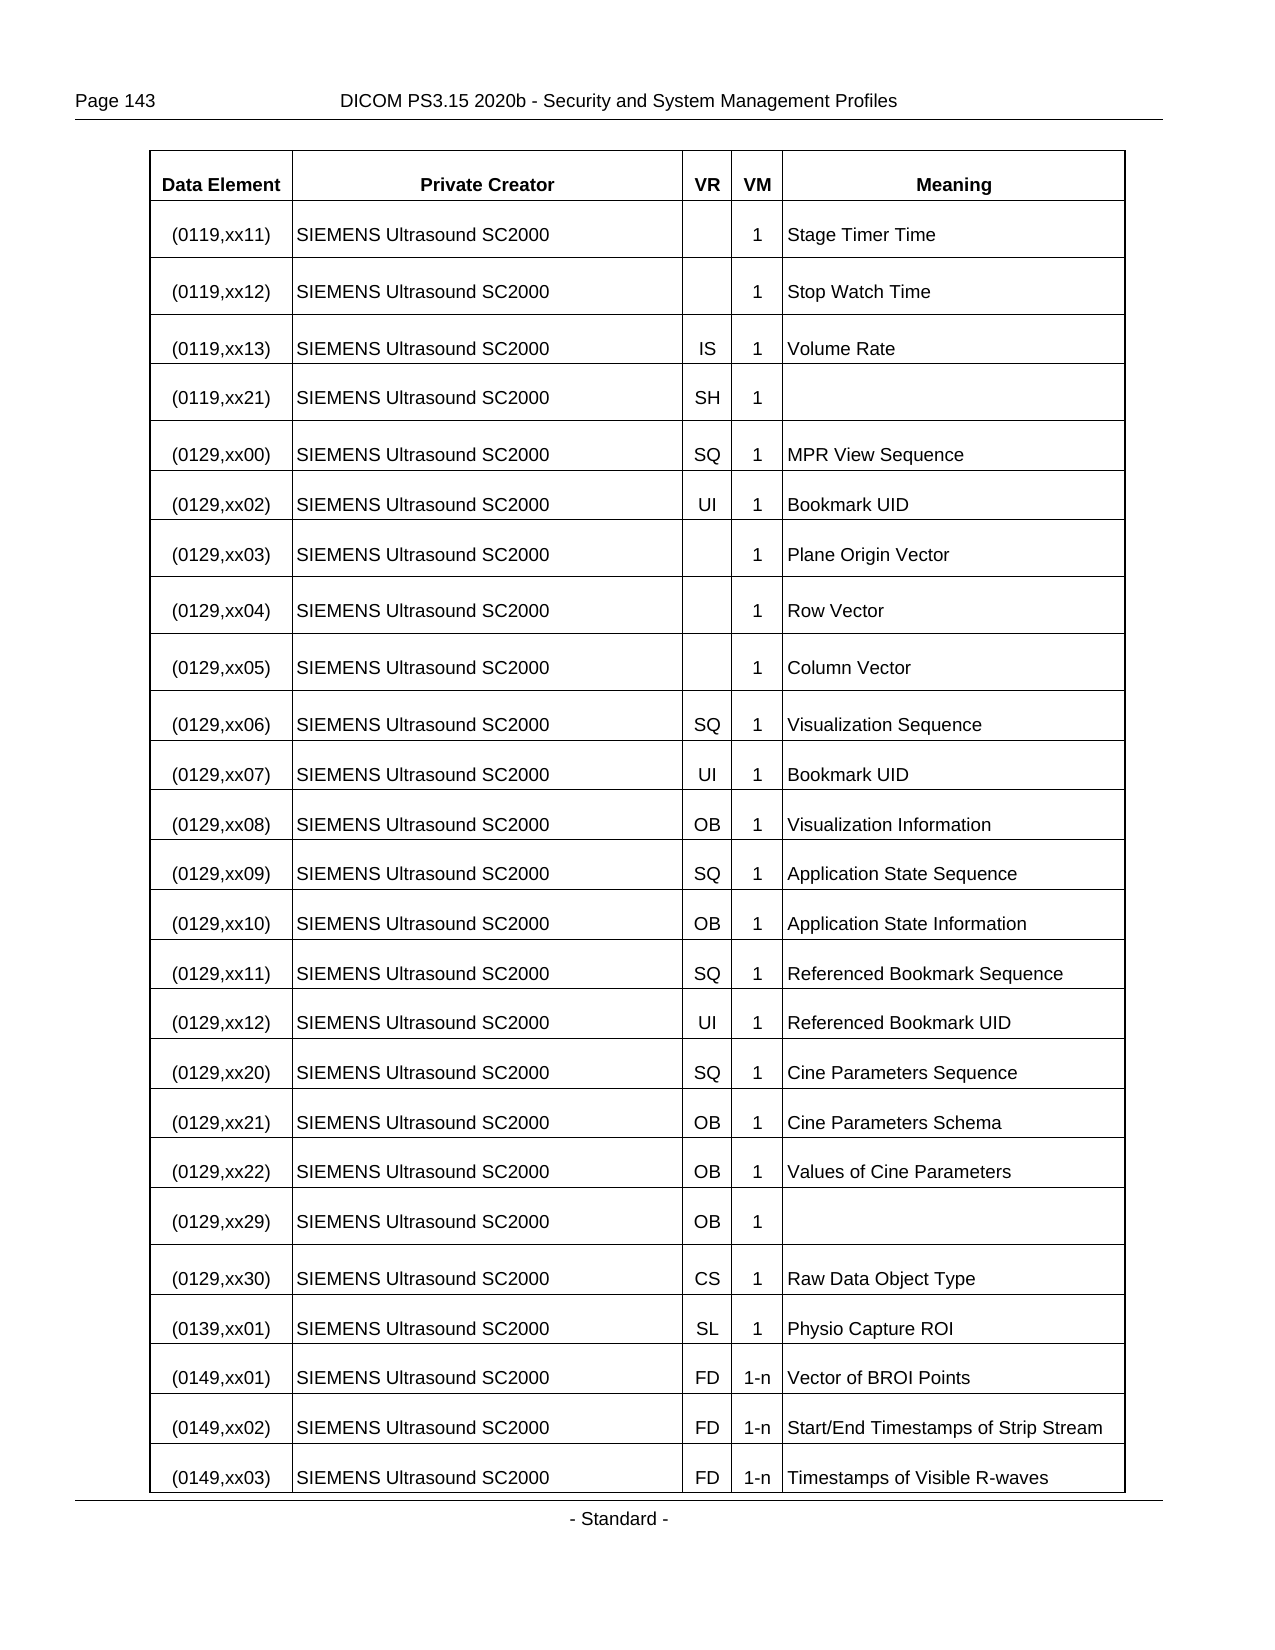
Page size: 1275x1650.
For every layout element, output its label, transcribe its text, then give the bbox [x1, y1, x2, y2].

table_cell 1 [732, 940, 782, 988]
table_cell (0119,xx21) [151, 364, 292, 420]
table_cell Visualization Information [783, 790, 1124, 839]
table_cell 1 [732, 1188, 782, 1244]
table_cell Application State Sequence [783, 840, 1124, 889]
table_cell SIEMENS Ultrasound SC2000 [293, 890, 682, 938]
table_cell Start/End Timestamps of Strip Stream [783, 1394, 1124, 1442]
table_cell Cine Parameters Sequence [783, 1039, 1124, 1087]
table_header VR [683, 151, 731, 200]
table_cell SL [683, 1295, 731, 1343]
table_cell MPR View Sequence [783, 421, 1124, 470]
table_cell (0149,xx03) [151, 1444, 292, 1492]
table_cell 1 [732, 634, 782, 690]
table_cell (0129,xx20) [151, 1039, 292, 1087]
table_cell 1 [732, 840, 782, 889]
table_cell (0149,xx02) [151, 1394, 292, 1442]
table_cell 1 [732, 691, 782, 740]
table_cell Visualization Sequence [783, 691, 1124, 740]
table_cell Bookmark UID [783, 741, 1124, 789]
table_cell SIEMENS Ultrasound SC2000 [293, 1245, 682, 1293]
table_cell 1 [732, 741, 782, 789]
table_cell SIEMENS Ultrasound SC2000 [293, 1444, 682, 1492]
table_cell 1 [732, 1245, 782, 1293]
table_cell SQ [683, 840, 731, 889]
table_cell (0129,xx08) [151, 790, 292, 839]
table_cell (0129,xx03) [151, 520, 292, 576]
table_cell CS [683, 1245, 731, 1293]
table_cell SIEMENS Ultrasound SC2000 [293, 364, 682, 420]
table_cell SIEMENS Ultrasound SC2000 [293, 1089, 682, 1137]
table_cell [683, 520, 731, 576]
table_cell FD [683, 1394, 731, 1442]
table_cell (0129,xx10) [151, 890, 292, 938]
table_cell Raw Data Object Type [783, 1245, 1124, 1293]
table_cell [683, 258, 731, 313]
table_cell SQ [683, 691, 731, 740]
table_cell (0129,xx00) [151, 421, 292, 470]
table_cell 1 [732, 201, 782, 257]
table_cell SIEMENS Ultrasound SC2000 [293, 691, 682, 740]
table_cell (0149,xx01) [151, 1344, 292, 1393]
table_cell (0129,xx07) [151, 741, 292, 789]
table_cell FD [683, 1344, 731, 1393]
table_cell 1-n [732, 1394, 782, 1442]
table_cell SIEMENS Ultrasound SC2000 [293, 741, 682, 789]
table_cell (0129,xx21) [151, 1089, 292, 1137]
table_cell 1 [732, 421, 782, 470]
table_cell (0129,xx22) [151, 1138, 292, 1187]
table_cell Volume Rate [783, 315, 1124, 363]
table_cell SIEMENS Ultrasound SC2000 [293, 940, 682, 988]
table_cell OB [683, 1138, 731, 1187]
table_cell FD [683, 1444, 731, 1492]
table_cell SIEMENS Ultrasound SC2000 [293, 1188, 682, 1244]
table_cell (0129,xx11) [151, 940, 292, 988]
table_cell Plane Origin Vector [783, 520, 1124, 576]
table_cell 1 [732, 364, 782, 420]
table_cell SQ [683, 421, 731, 470]
table_cell Bookmark UID [783, 471, 1124, 519]
table_cell SIEMENS Ultrasound SC2000 [293, 840, 682, 889]
table_cell (0129,xx30) [151, 1245, 292, 1293]
table_cell SIEMENS Ultrasound SC2000 [293, 989, 682, 1038]
table_cell (0129,xx02) [151, 471, 292, 519]
table_header Data Element [151, 151, 292, 200]
table_cell (0129,xx05) [151, 634, 292, 690]
table_cell Application State Information [783, 890, 1124, 938]
table_cell SIEMENS Ultrasound SC2000 [293, 201, 682, 257]
table_cell [683, 201, 731, 257]
table_cell 1 [732, 1295, 782, 1343]
table_cell SQ [683, 1039, 731, 1087]
table_cell SH [683, 364, 731, 420]
table_cell Timestamps of Visible R-waves [783, 1444, 1124, 1492]
table_cell Cine Parameters Schema [783, 1089, 1124, 1137]
table_cell (0119,xx13) [151, 315, 292, 363]
table_cell SIEMENS Ultrasound SC2000 [293, 471, 682, 519]
table_cell Stop Watch Time [783, 258, 1124, 313]
table_cell SIEMENS Ultrasound SC2000 [293, 577, 682, 633]
table_cell (0129,xx04) [151, 577, 292, 633]
table_cell OB [683, 790, 731, 839]
table_header VM [732, 151, 782, 200]
table_cell 1 [732, 577, 782, 633]
table_cell Column Vector [783, 634, 1124, 690]
table_cell (0119,xx11) [151, 201, 292, 257]
table_header Private Creator [293, 151, 682, 200]
table_cell 1 [732, 790, 782, 839]
table_cell [783, 364, 1124, 420]
table_cell SIEMENS Ultrasound SC2000 [293, 1394, 682, 1442]
table_cell 1 [732, 890, 782, 938]
table_cell SIEMENS Ultrasound SC2000 [293, 315, 682, 363]
table_cell 1-n [732, 1344, 782, 1393]
table_cell [683, 577, 731, 633]
table_cell [783, 1188, 1124, 1244]
table_cell SIEMENS Ultrasound SC2000 [293, 421, 682, 470]
table_cell (0119,xx12) [151, 258, 292, 313]
table_cell (0129,xx12) [151, 989, 292, 1038]
table_cell UI [683, 741, 731, 789]
table_cell 1 [732, 1039, 782, 1087]
table_cell Stage Timer Time [783, 201, 1124, 257]
table_cell (0129,xx09) [151, 840, 292, 889]
table_cell UI [683, 989, 731, 1038]
table_cell (0129,xx06) [151, 691, 292, 740]
table_cell Referenced Bookmark UID [783, 989, 1124, 1038]
table_cell OB [683, 890, 731, 938]
table_cell SIEMENS Ultrasound SC2000 [293, 1295, 682, 1343]
table_cell SIEMENS Ultrasound SC2000 [293, 258, 682, 313]
table_cell Referenced Bookmark Sequence [783, 940, 1124, 988]
table_cell Row Vector [783, 577, 1124, 633]
table_cell OB [683, 1188, 731, 1244]
table_cell UI [683, 471, 731, 519]
table_cell IS [683, 315, 731, 363]
table_cell 1 [732, 258, 782, 313]
table_cell 1 [732, 520, 782, 576]
table_cell 1 [732, 471, 782, 519]
table_cell 1 [732, 989, 782, 1038]
table_cell 1 [732, 1089, 782, 1137]
table_cell SIEMENS Ultrasound SC2000 [293, 1039, 682, 1087]
table_cell 1 [732, 315, 782, 363]
table_header Meaning [783, 151, 1124, 200]
table_cell SQ [683, 940, 731, 988]
table_cell 1 [732, 1138, 782, 1187]
table_cell SIEMENS Ultrasound SC2000 [293, 1138, 682, 1187]
table_cell OB [683, 1089, 731, 1137]
table_cell Values of Cine Parameters [783, 1138, 1124, 1187]
table_cell Vector of BROI Points [783, 1344, 1124, 1393]
table_cell SIEMENS Ultrasound SC2000 [293, 790, 682, 839]
table_cell SIEMENS Ultrasound SC2000 [293, 634, 682, 690]
table_cell [683, 634, 731, 690]
table_cell Physio Capture ROI [783, 1295, 1124, 1343]
table_cell SIEMENS Ultrasound SC2000 [293, 1344, 682, 1393]
table_cell (0139,xx01) [151, 1295, 292, 1343]
table_cell 1-n [732, 1444, 782, 1492]
table_cell SIEMENS Ultrasound SC2000 [293, 520, 682, 576]
table_cell (0129,xx29) [151, 1188, 292, 1244]
